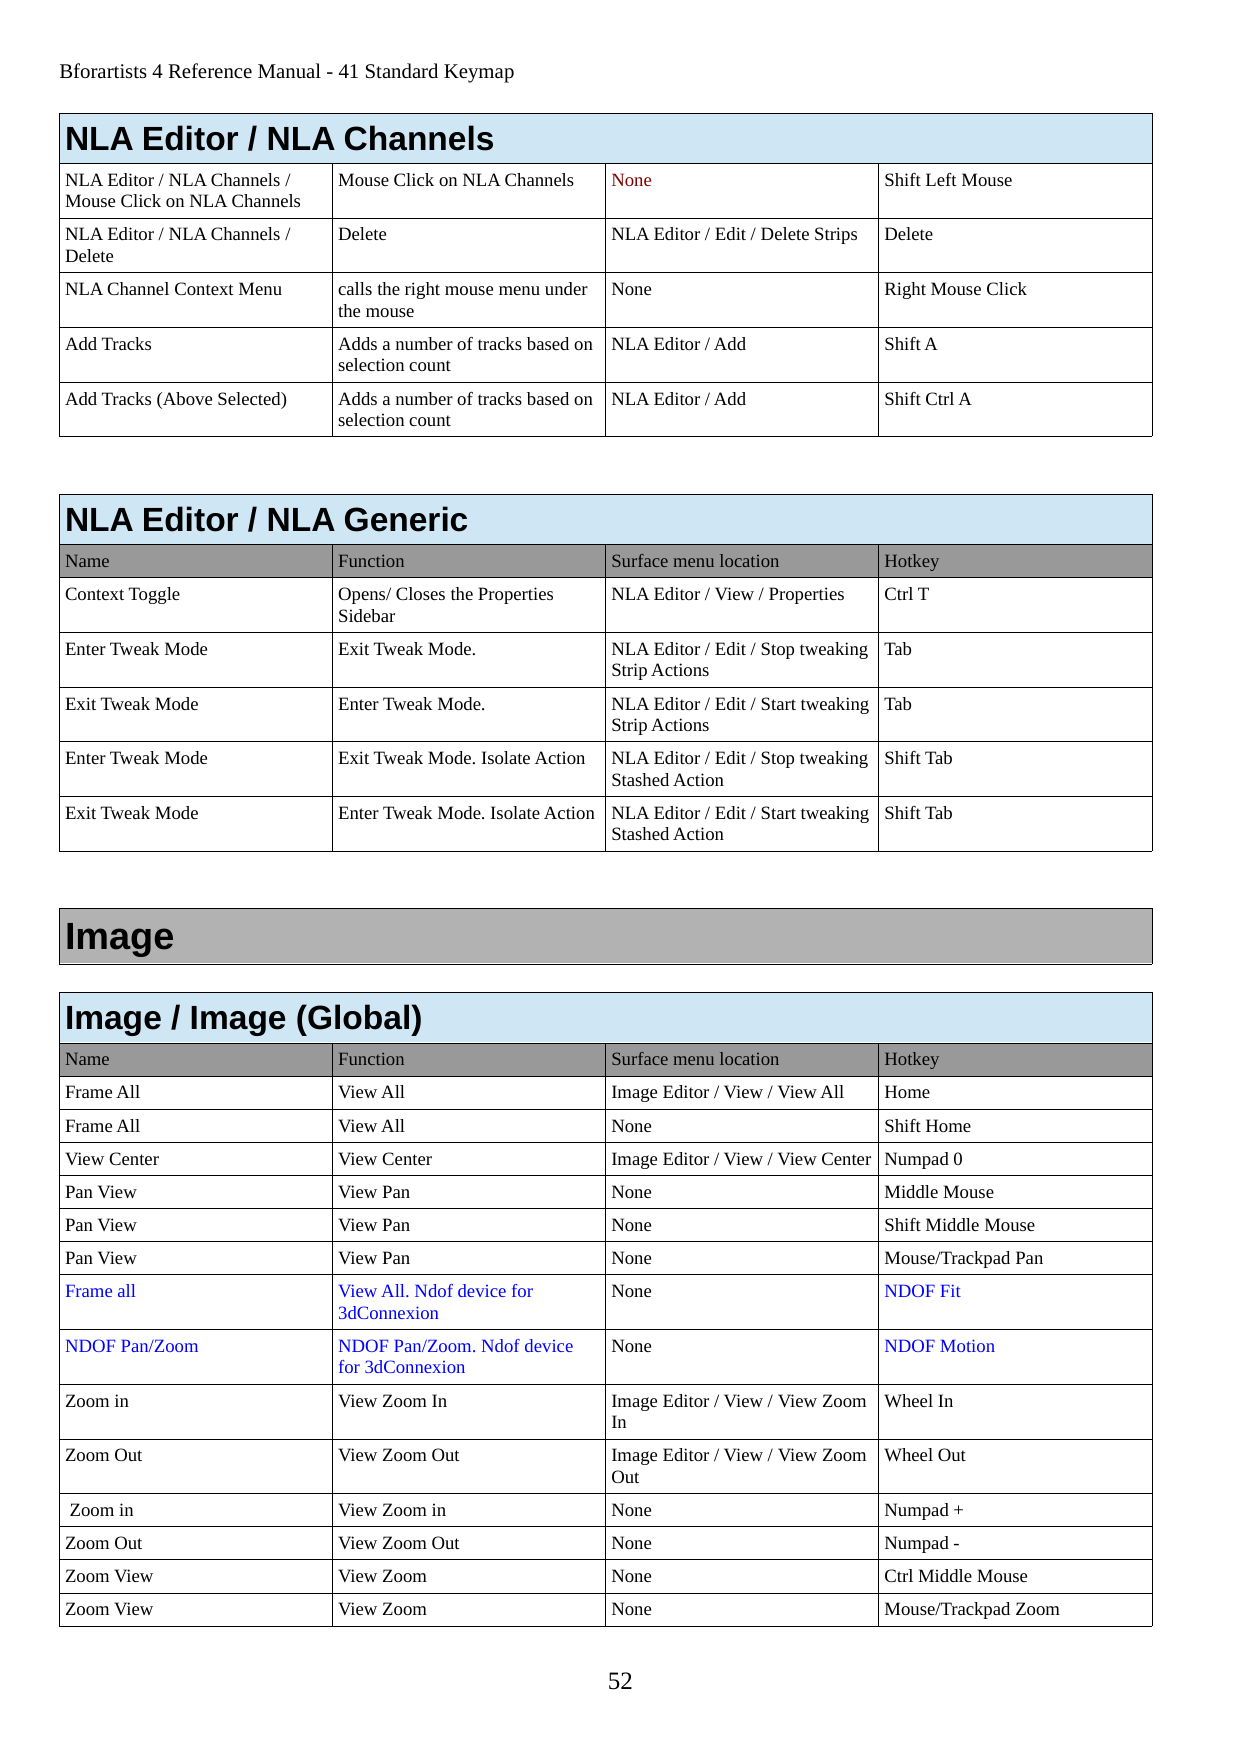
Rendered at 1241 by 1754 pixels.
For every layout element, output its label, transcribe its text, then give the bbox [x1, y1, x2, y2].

table_cell Shift A [879, 328, 1152, 382]
table_cell Hotkey [879, 1044, 1152, 1076]
table_cell Shift Home [879, 1110, 1152, 1142]
table_cell Enter Tweak Mode. [333, 688, 605, 741]
table_cell Enter Tweak Mode. Isolate Action [333, 797, 605, 851]
table_cell None [606, 1209, 878, 1241]
table_cell None [606, 1560, 878, 1592]
table_cell Frame all [60, 1275, 332, 1329]
table_cell Wheel In [879, 1385, 1152, 1438]
table_cell Tab [879, 633, 1152, 687]
table_cell Adds a number of tracks based on selection count [333, 383, 605, 436]
table_cell Zoom View [60, 1560, 332, 1592]
table_cell Mouse Click on NLA Channels [333, 164, 605, 217]
table_cell Exit Tweak Mode [60, 688, 332, 741]
table_cell Frame All [60, 1110, 332, 1142]
table_cell Enter Tweak Mode [60, 633, 332, 687]
table_cell NLA Editor / Edit / Stop tweaking Strip Actions [606, 633, 878, 687]
table_cell None [606, 1494, 878, 1526]
table_cell Delete [333, 219, 605, 272]
table_cell Image Editor / View / View Zoom In [606, 1385, 878, 1438]
table_cell Context Toggle [60, 578, 332, 632]
table_cell NLA Editor / NLA Channels / Delete [60, 219, 332, 272]
table_cell None [606, 1330, 878, 1384]
table_cell Image Editor / View / View Zoom Out [606, 1440, 878, 1493]
table_cell Shift Tab [879, 797, 1152, 851]
table_cell NLA Channel Context Menu [60, 273, 332, 327]
table_cell Function [333, 1044, 605, 1076]
table_cell Name [60, 1044, 332, 1076]
table_cell Ctrl T [879, 578, 1152, 632]
table_cell Exit Tweak Mode. [333, 633, 605, 687]
table_cell Zoom Out [60, 1440, 332, 1493]
table_cell Function [333, 545, 605, 577]
table_cell Home [879, 1077, 1152, 1109]
table_cell None [606, 164, 878, 217]
table_cell View All [333, 1077, 605, 1109]
table_cell Shift Ctrl A [879, 383, 1152, 436]
table_header Image / Image (Global) [60, 993, 1152, 1042]
table_cell None [606, 273, 878, 327]
table_header NLA Editor / NLA Channels [60, 114, 1152, 163]
table_cell Image Editor / View / View Center [606, 1143, 878, 1175]
table_cell Tab [879, 688, 1152, 741]
table_cell Zoom in [60, 1385, 332, 1438]
table_cell NLA Editor / Edit / Start tweaking Strip Actions [606, 688, 878, 741]
table_cell NLA Editor / Add [606, 328, 878, 382]
table_cell View Center [60, 1143, 332, 1175]
table_cell Zoom View [60, 1594, 332, 1626]
table_cell NDOF Motion [879, 1330, 1152, 1384]
table_cell None [606, 1275, 878, 1329]
table_cell View Zoom in [333, 1494, 605, 1526]
table_cell Pan View [60, 1242, 332, 1274]
table_cell View Pan [333, 1176, 605, 1208]
table_cell Surface menu location [606, 545, 878, 577]
table_cell Surface menu location [606, 1044, 878, 1076]
table_cell Ctrl Middle Mouse [879, 1560, 1152, 1592]
table_cell None [606, 1176, 878, 1208]
table_cell View Zoom In [333, 1385, 605, 1438]
table_cell NLA Editor / Edit / Start tweaking Stashed Action [606, 797, 878, 851]
table_cell Exit Tweak Mode. Isolate Action [333, 742, 605, 796]
table_cell Shift Left Mouse [879, 164, 1152, 217]
table_cell Image Editor / View / View All [606, 1077, 878, 1109]
table_cell NLA Editor / View / Properties [606, 578, 878, 632]
table_cell Numpad - [879, 1527, 1152, 1559]
table_cell Add Tracks (Above Selected) [60, 383, 332, 436]
table_cell NLA Editor / Add [606, 383, 878, 436]
table_cell Wheel Out [879, 1440, 1152, 1493]
table_cell Mouse/Trackpad Zoom [879, 1594, 1152, 1626]
table_cell Zoom in [60, 1494, 332, 1526]
table_cell None [606, 1527, 878, 1559]
table_cell None [606, 1242, 878, 1274]
table_cell Enter Tweak Mode [60, 742, 332, 796]
table_cell Numpad + [879, 1494, 1152, 1526]
table_cell Numpad 0 [879, 1143, 1152, 1175]
table_cell Exit Tweak Mode [60, 797, 332, 851]
table_cell NLA Editor / NLA Channels / Mouse Click on NLA Channels [60, 164, 332, 217]
table_cell Pan View [60, 1176, 332, 1208]
table_cell Adds a number of tracks based on selection count [333, 328, 605, 382]
table_cell View Zoom [333, 1560, 605, 1592]
table_cell NDOF Pan/Zoom. Ndof device for 3dConnexion [333, 1330, 605, 1384]
table_cell Shift Middle Mouse [879, 1209, 1152, 1241]
table_cell View All. Ndof device for 3dConnexion [333, 1275, 605, 1329]
table_cell Pan View [60, 1209, 332, 1241]
table_cell Frame All [60, 1077, 332, 1109]
table_cell Delete [879, 219, 1152, 272]
table_cell NLA Editor / Edit / Stop tweaking Stashed Action [606, 742, 878, 796]
table_cell None [606, 1594, 878, 1626]
table_cell View Zoom Out [333, 1440, 605, 1493]
table_cell calls the right mouse menu under the mouse [333, 273, 605, 327]
table_cell Hotkey [879, 545, 1152, 577]
table_cell Mouse/Trackpad Pan [879, 1242, 1152, 1274]
table_cell Shift Tab [879, 742, 1152, 796]
table_cell NLA Editor / Edit / Delete Strips [606, 219, 878, 272]
table_cell NDOF Fit [879, 1275, 1152, 1329]
table_cell Opens/ Closes the Properties Sidebar [333, 578, 605, 632]
table_cell View Zoom [333, 1594, 605, 1626]
table_cell View Pan [333, 1242, 605, 1274]
table_cell View Pan [333, 1209, 605, 1241]
table_cell View Center [333, 1143, 605, 1175]
table_cell None [606, 1110, 878, 1142]
table_header Image [60, 909, 1152, 963]
table_cell View Zoom Out [333, 1527, 605, 1559]
table_cell Middle Mouse [879, 1176, 1152, 1208]
table_cell NDOF Pan/Zoom [60, 1330, 332, 1384]
table_cell Zoom Out [60, 1527, 332, 1559]
table_cell Right Mouse Click [879, 273, 1152, 327]
table_header NLA Editor / NLA Generic [60, 495, 1152, 544]
table_cell Name [60, 545, 332, 577]
table_cell View All [333, 1110, 605, 1142]
table_cell Add Tracks [60, 328, 332, 382]
